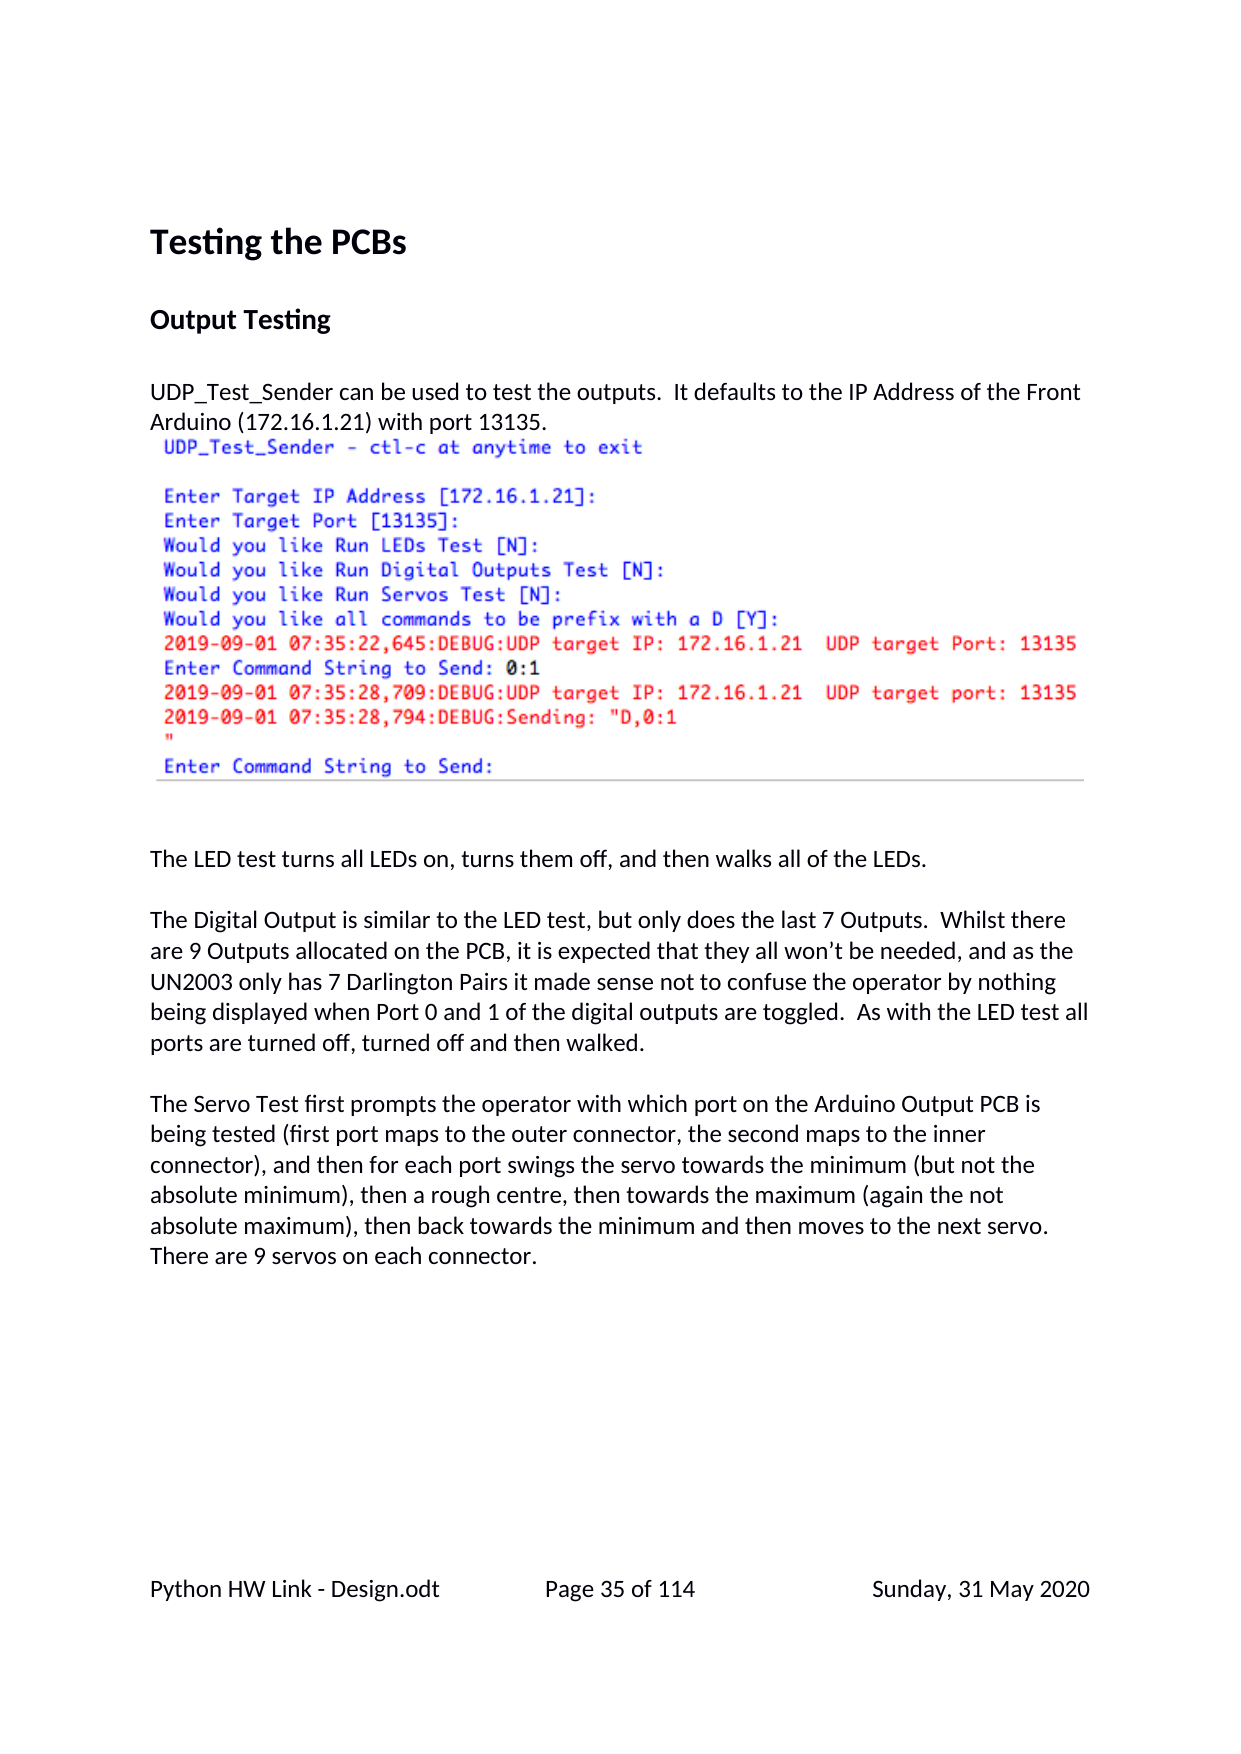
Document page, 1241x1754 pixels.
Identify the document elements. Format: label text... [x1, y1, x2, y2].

subtitle Testing the PCBs [150, 218, 1090, 264]
text The Digital Output is similar to the LED test, but only does the last 7 Outputs. Whilst there are 9 Outputs allocated on the PCB, it is expected that they all won’t be needed, and as the UN2003 only has 7 Darlington Pairs it made sense not to confuse the operator by nothing being displayed when Port 0 and 1 of the digital outputs are toggled. As with the LED test all ports are turned off, turned off and then walked. [150, 904, 1090, 1057]
text UDP_Test_Sender can be used to test the outputs. It defaults to the IP Address of the Front Arduino (172.16.1.21) with port 13135. [150, 376, 1090, 437]
text The Servo Test first prompts the operator with which port on the Arduino Output PCB is being tested (first port maps to the outer connector, the second maps to the inner connector), and then for each port swings the servo towards the minimum (but not the absolute minimum), then a rough centre, then towards the maximum (again the not absolute maximum), then back towards the minimum and then moves to the next servo. There are 9 servos on each connector. [150, 1088, 1090, 1271]
picture [156, 436, 1084, 783]
subtitle Output Testing [150, 301, 1090, 337]
text The LED test turns all LEDs on, turns them off, and then walks all of the LEDs. [150, 843, 1090, 874]
